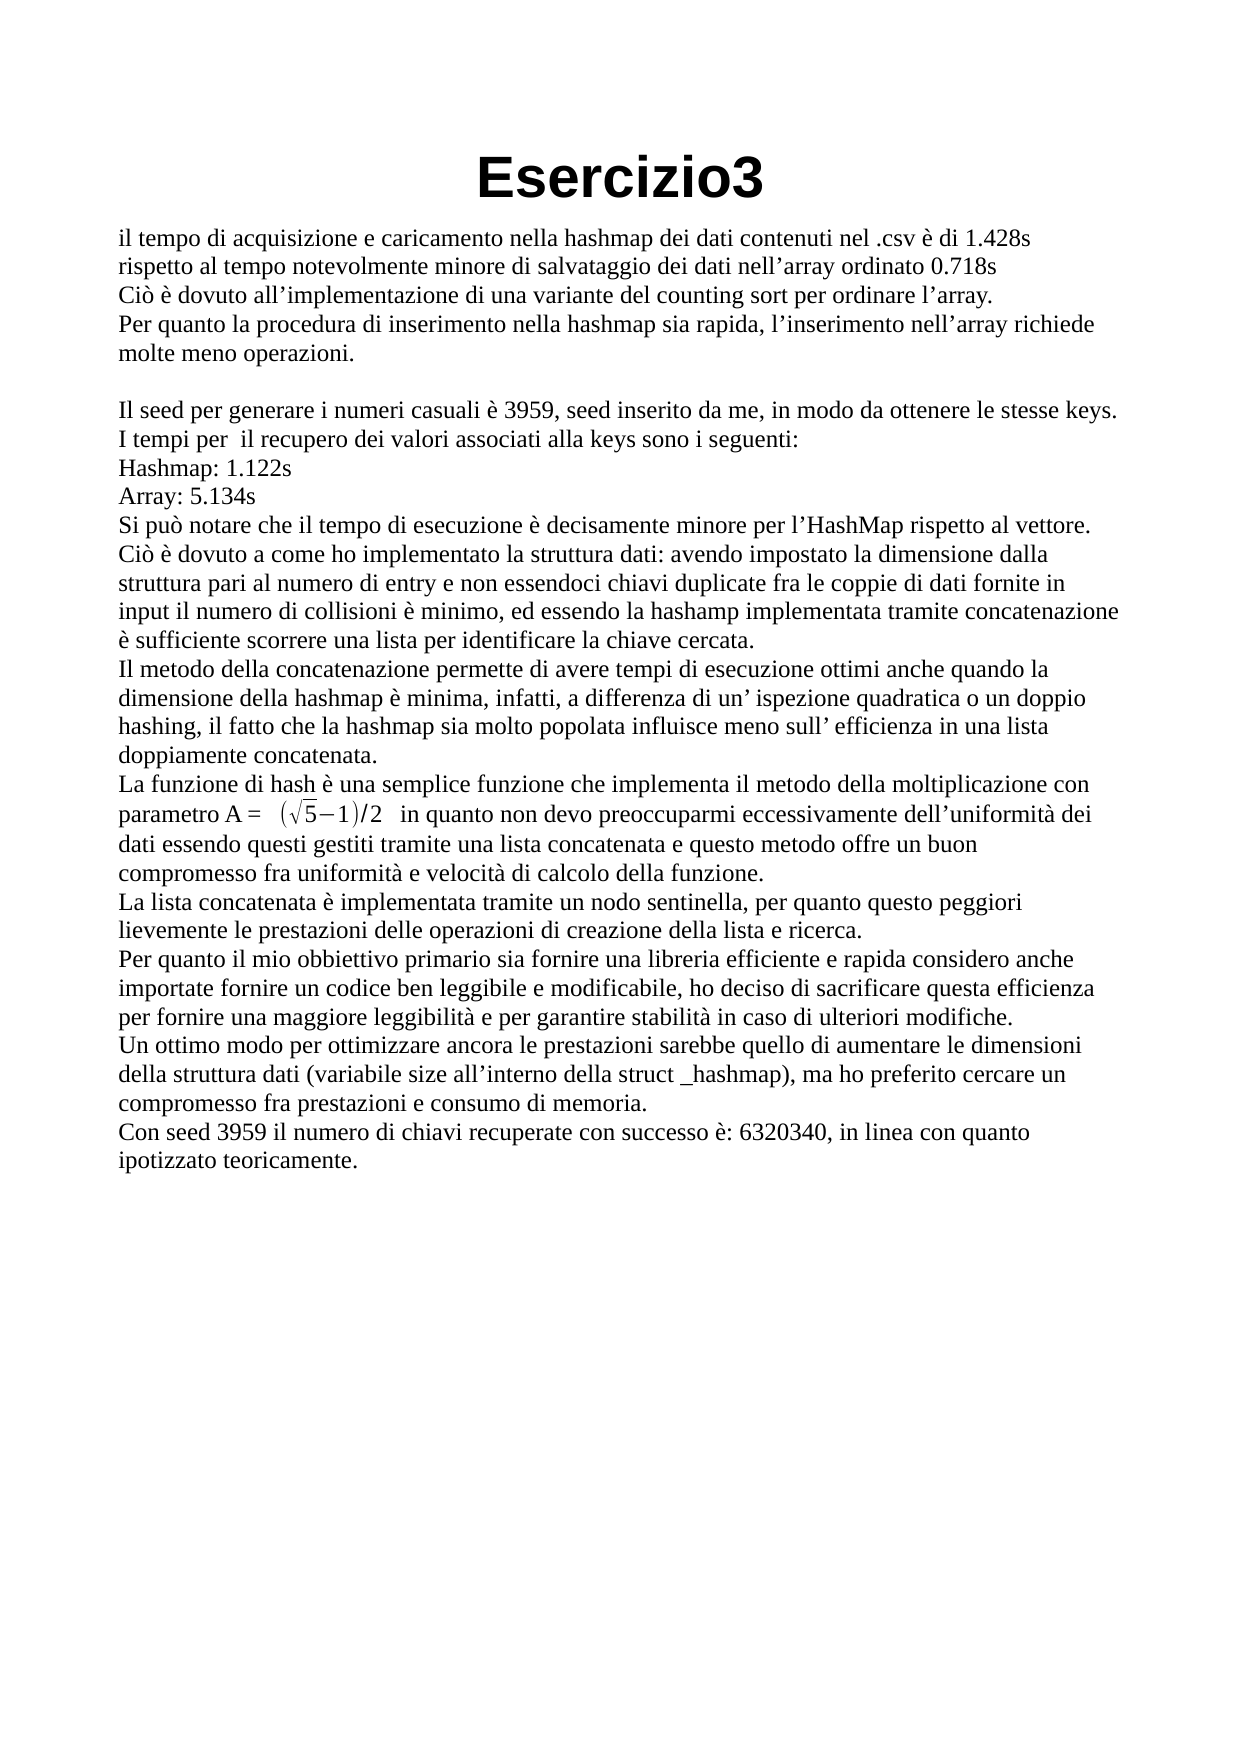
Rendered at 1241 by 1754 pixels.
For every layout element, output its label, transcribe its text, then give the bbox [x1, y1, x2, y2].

text rispetto al tempo notevolmente minore di salvataggio dei dati nell’array ordinato 0.718s [118, 251, 1122, 280]
text Si può notare che il tempo di esecuzione è decisamente minore per l’HashMap rispetto al vettore. [118, 510, 1122, 539]
text Hashmap: 1.122s [118, 453, 1122, 481]
text La funzione di hash è una semplice funzione che implementa il metodo della moltiplicazione con parametro A =in quanto non devo preoccuparmi eccessivamente dell’uniformità dei dati essendo questi gestiti tramite una lista concatenata e questo metodo offre un buon compromesso fra uniformità e velocità di calcolo della funzione. [118, 769, 1122, 887]
text Un ottimo modo per ottimizzare ancora le prestazioni sarebbe quello di aumentare le dimensioni della struttura dati (variabile size all’interno della struct _hashmap), ma ho preferito cercare un compromesso fra prestazioni e consumo di memoria. [118, 1031, 1122, 1117]
text Array: 5.134s [118, 481, 1122, 510]
text Per quanto la procedura di inserimento nella hashmap sia rapida, l’inserimento nell’array richiede molte meno operazioni. [118, 309, 1122, 366]
text Il metodo della concatenazione permette di avere tempi di esecuzione ottimi anche quando la dimensione della hashmap è minima, infatti, a differenza di un’ ispezione quadratica o un doppio hashing, il fatto che la hashmap sia molto popolata influisce meno sull’ efficienza in una lista doppiamente concatenata. [118, 654, 1122, 769]
text Ciò è dovuto all’implementazione di una variante del counting sort per ordinare l’array. [118, 280, 1122, 309]
text Ciò è dovuto a come ho implementato la struttura dati: avendo impostato la dimensione dalla struttura pari al numero di entry e non essendoci chiavi duplicate fra le coppie di dati fornite in input il numero di collisioni è minimo, ed essendo la hashamp implementata tramite concatenazione è sufficiente scorrere una lista per identificare la chiave cercata. [118, 539, 1122, 654]
text Con seed 3959 il numero di chiavi recuperate con successo è: 6320340, in linea con quanto ipotizzato teoricamente. [118, 1117, 1122, 1174]
text il tempo di acquisizione e caricamento nella hashmap dei dati contenuti nel .csv è di 1.428s [118, 223, 1122, 251]
text Per quanto il mio obbiettivo primario sia fornire una libreria efficiente e rapida considero anche importate fornire un codice ben leggibile e modificabile, ho deciso di sacrificare questa efficienza per fornire una maggiore leggibilità e per garantire stabilità in caso di ulteriori modifiche. [118, 944, 1122, 1031]
title Esercizio3 [118, 143, 1122, 210]
text Il seed per generare i numeri casuali è 3959, seed inserito da me, in modo da ottenere le stesse keys. [118, 395, 1122, 424]
text I tempi per il recupero dei valori associati alla keys sono i seguenti: [118, 424, 1122, 453]
text La lista concatenata è implementata tramite un nodo sentinella, per quanto questo peggiori lievemente le prestazioni delle operazioni di creazione della lista e ricerca. [118, 887, 1122, 944]
